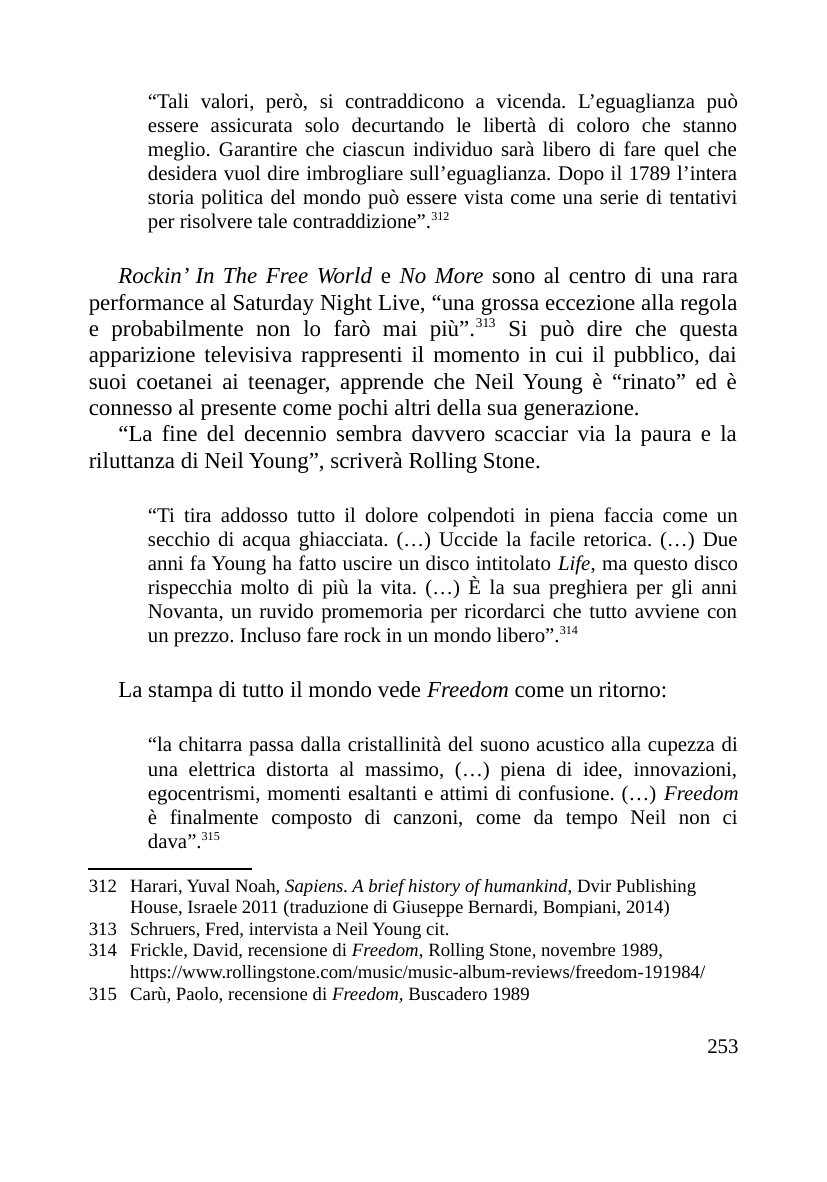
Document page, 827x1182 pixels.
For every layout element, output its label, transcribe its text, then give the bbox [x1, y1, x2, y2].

text La stampa di tutto il mondo vede Freedom come un ritorno: [88, 677, 738, 703]
text Harari, Yuval Noah, Sapiens. A brief history of humankind, Dvir Publishing House, Israele 2011 (traduzione di Giuseppe Bernardi, Bompiani, 2014) [88, 875, 738, 918]
text Frickle, David, recensione di Freedom, Rolling Stone, novembre 1989, https://www.rollingstone.com/music/music-album-reviews/freedom-191984/ [88, 939, 738, 982]
text Rockin’ In The Free World e No More sono al centro di una rara performance al Saturday Night Live, “una grossa eccezione alla regola e probabilmente non lo farò mai più”. Si può dire che questa apparizione televisiva rappresenti il momento in cui il pubblico, dai suoi coetanei ai teenager, apprende che Neil Young è “rinato” ed è connesso al presente come pochi altri della sua generazione. [88, 262, 738, 421]
text Schruers, Fred, intervista a Neil Young cit. [88, 918, 738, 939]
text Carù, Paolo, recensione di Freedom, Buscadero 1989 [88, 982, 738, 1004]
text “Tali valori, però, si contraddicono a vicenda. L’eguaglianza può essere assicurata solo decurtando le libertà di coloro che stanno meglio. Garantire che ciascun individuo sarà libero di fare quel che desidera vuol dire imbrogliare sull’eguaglianza. Dopo il 1789 l’intera storia politica del mondo può essere vista come una serie di tentativi per risolvere tale contraddizione”. [148, 88, 738, 233]
text “la chitarra passa dalla cristallinità del suono acustico alla cupezza di una elettrica distorta al massimo, (…) piena di idee, innovazioni, egocentrismi, momenti esaltanti e attimi di confusione. (…) Freedom è finalmente composto di canzoni, come da tempo Neil non ci dava”. [148, 732, 738, 853]
text “Ti tira addosso tutto il dolore colpendoti in piena faccia come un secchio di acqua ghiacciata. (…) Uccide la facile retorica. (…) Due anni fa Young ha fatto uscire un disco intitolato Life, ma questo disco rispecchia molto di più la vita. (…) È la sua preghiera per gli anni Novanta, un ruvido promemoria per ricordarci che tutto avviene con un prezzo. Incluso fare rock in un mondo libero”. [148, 503, 738, 647]
text “La fine del decennio sembra davvero scacciar via la paura e la riluttanza di Neil Young”, scriverà Rolling Stone. [88, 421, 738, 473]
